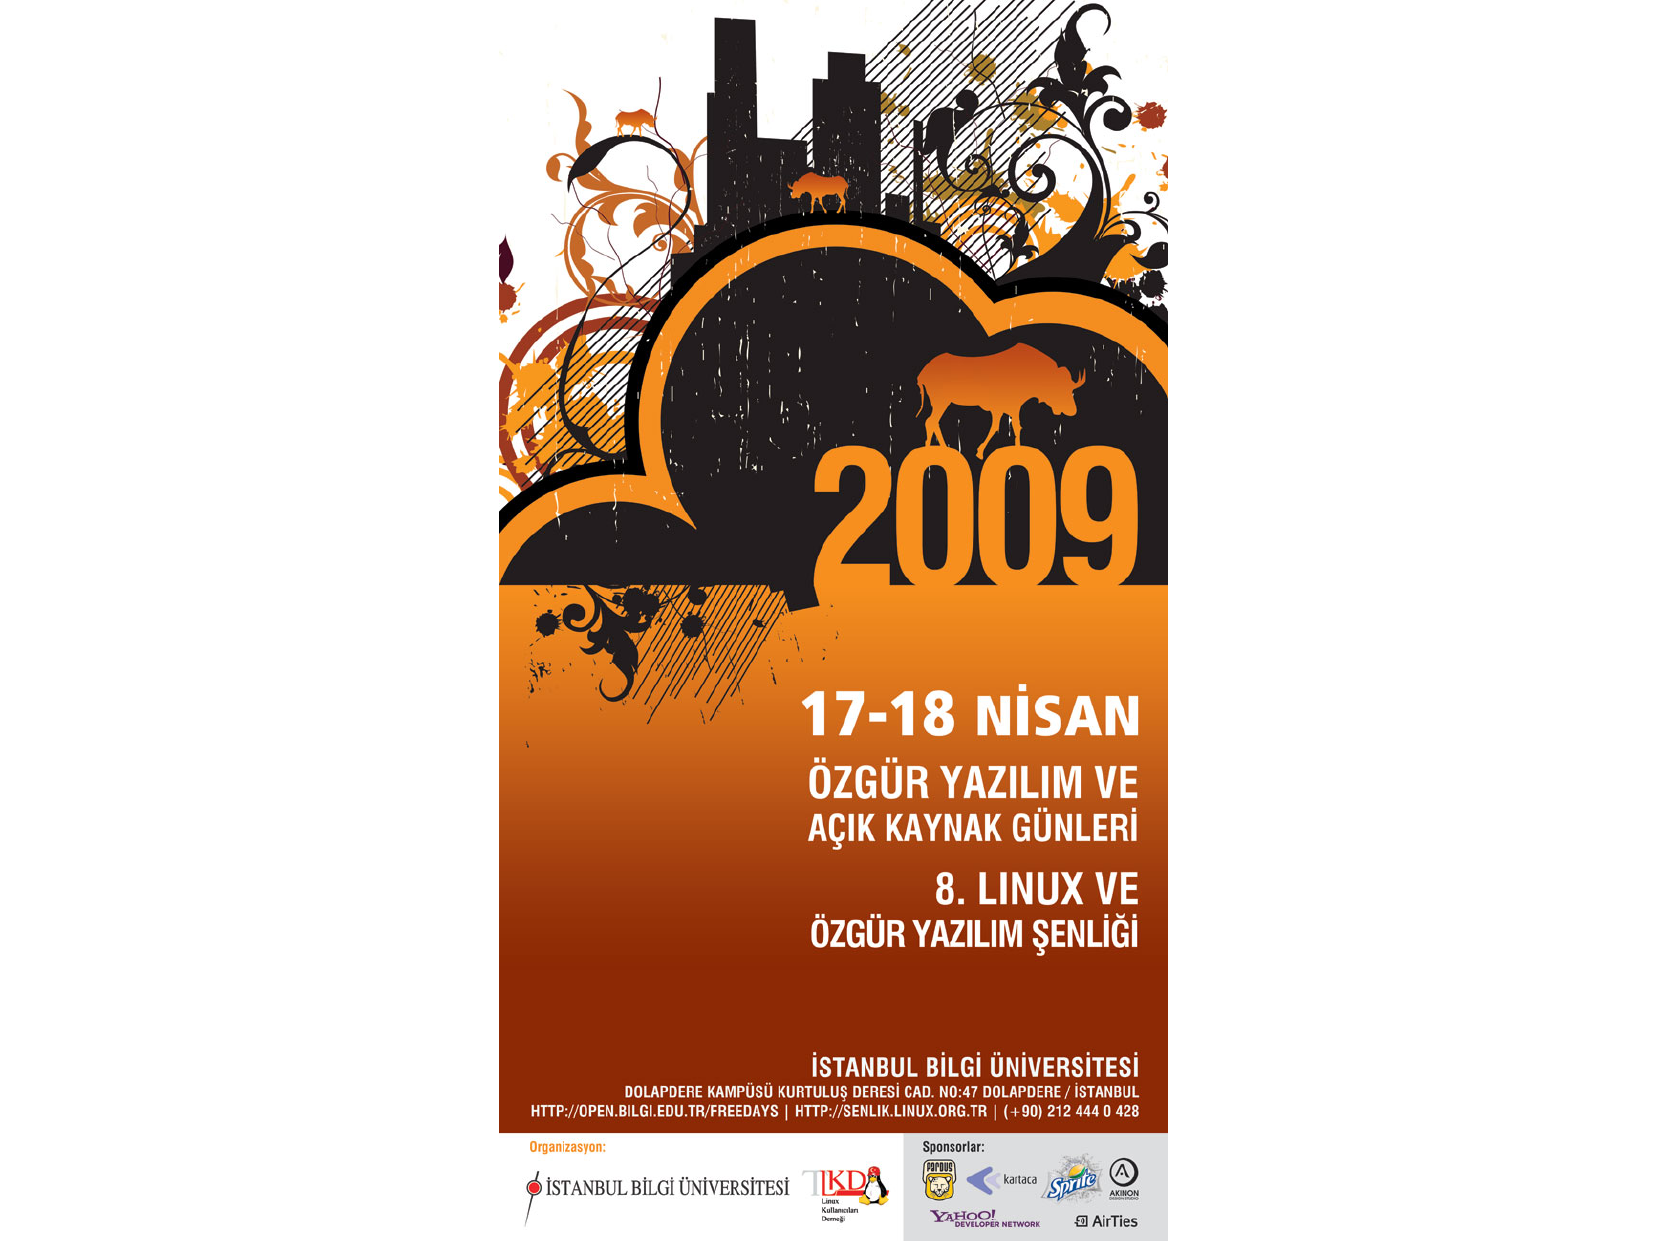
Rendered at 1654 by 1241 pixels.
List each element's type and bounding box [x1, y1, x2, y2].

picture [499, 0, 1168, 1241]
